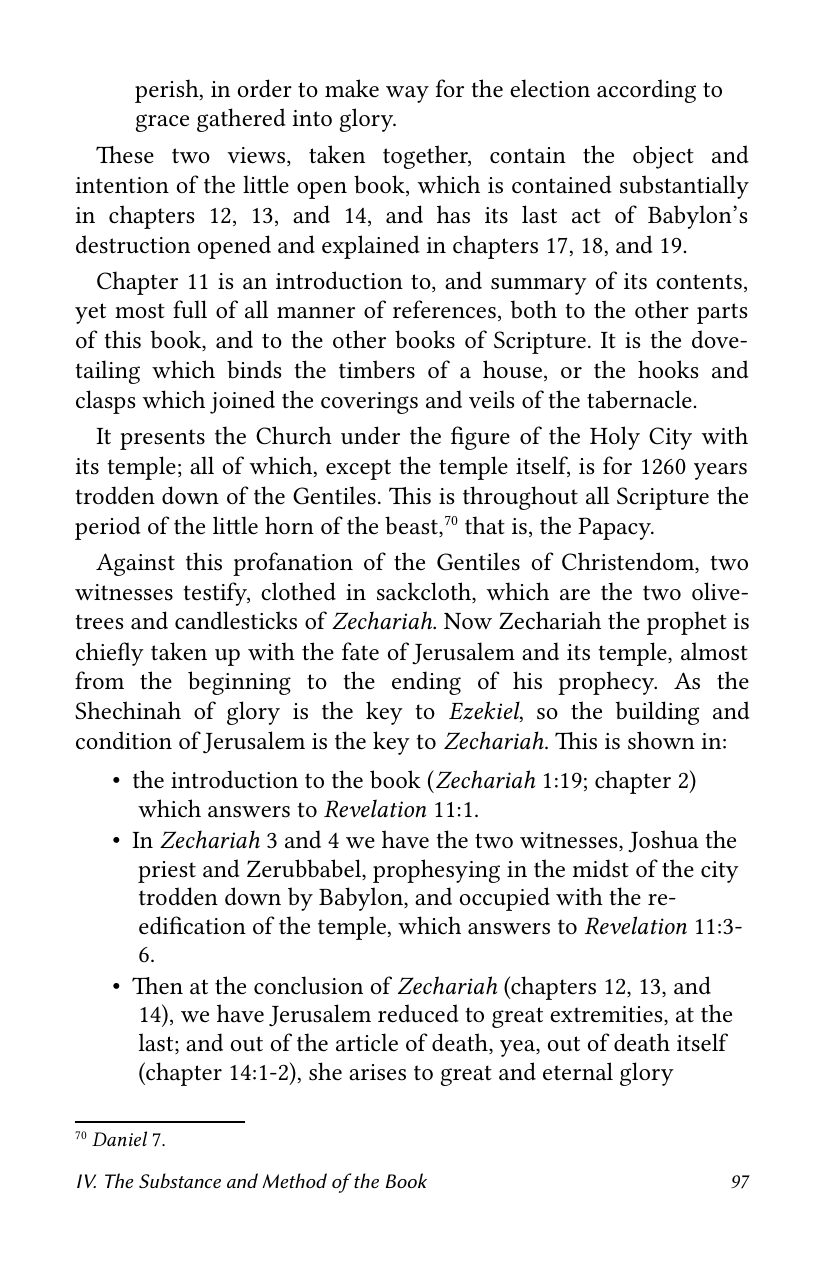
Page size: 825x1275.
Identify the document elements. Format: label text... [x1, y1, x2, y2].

text Against this profanation of the Gentiles of Christendom, two witnesses testify, clothed in sackcloth, which are the two olive-trees and candlesticks of Zechariah. Now Zechariah the prophet is chiefly taken up with the fate of Jerusalem and its temple, almost from the beginning to the ending of his prophecy. As the Shechinah of glory is the key to Ezekiel, so the building and condition of Jerusalem is the key to Zechariah. This is shown in: [75, 548, 750, 756]
text These two views, taken together, contain the object and intention of the little open book, which is contained substantially in chapters 12, 13, and 14, and has its last act of Babylon’s destruction opened and explained in chapters 17, 18, and 19. [75, 141, 750, 259]
list In Zechariah 3 and 4 we have the two witnesses, Joshua the priest and Zerubbabel, prophesying in the midst of the city trodden down by Babylon, and occupied with the re-edification of the temple, which answers to Revelation 11:3-6. [112, 826, 750, 969]
list the introduction to the book (Zechariah 1:19; chapter 2) which answers to Revelation 11:1. [112, 766, 750, 823]
list perish, in order to make way for the election according to grace gathered into glory. [112, 75, 750, 132]
text Chapter 11 is an introduction to, and summary of its contents, yet most full of all manner of references, both to the other parts of this book, and to the other books of Scripture. It is the dove-tailing which binds the timbers of a house, or the hooks and clasps which joined the coverings and veils of the tabernacle. [75, 267, 750, 415]
text Daniel 7. [75, 1128, 750, 1152]
text It presents the Church under the figure of the Holy City with its temple; all of which, except the temple itself, is for 1260 years trodden down of the Gentiles. This is throughout all Scripture the period of the little horn of the beast, that is, the Papacy. [75, 422, 750, 540]
list Then at the conclusion of Zechariah (chapters 12, 13, and 14), we have Jerusalem reduced to great extremities, at the last; and out of the article of death, yea, out of death itself (chapter 14:1-2), she arises to great and eternal glory [112, 972, 750, 1086]
